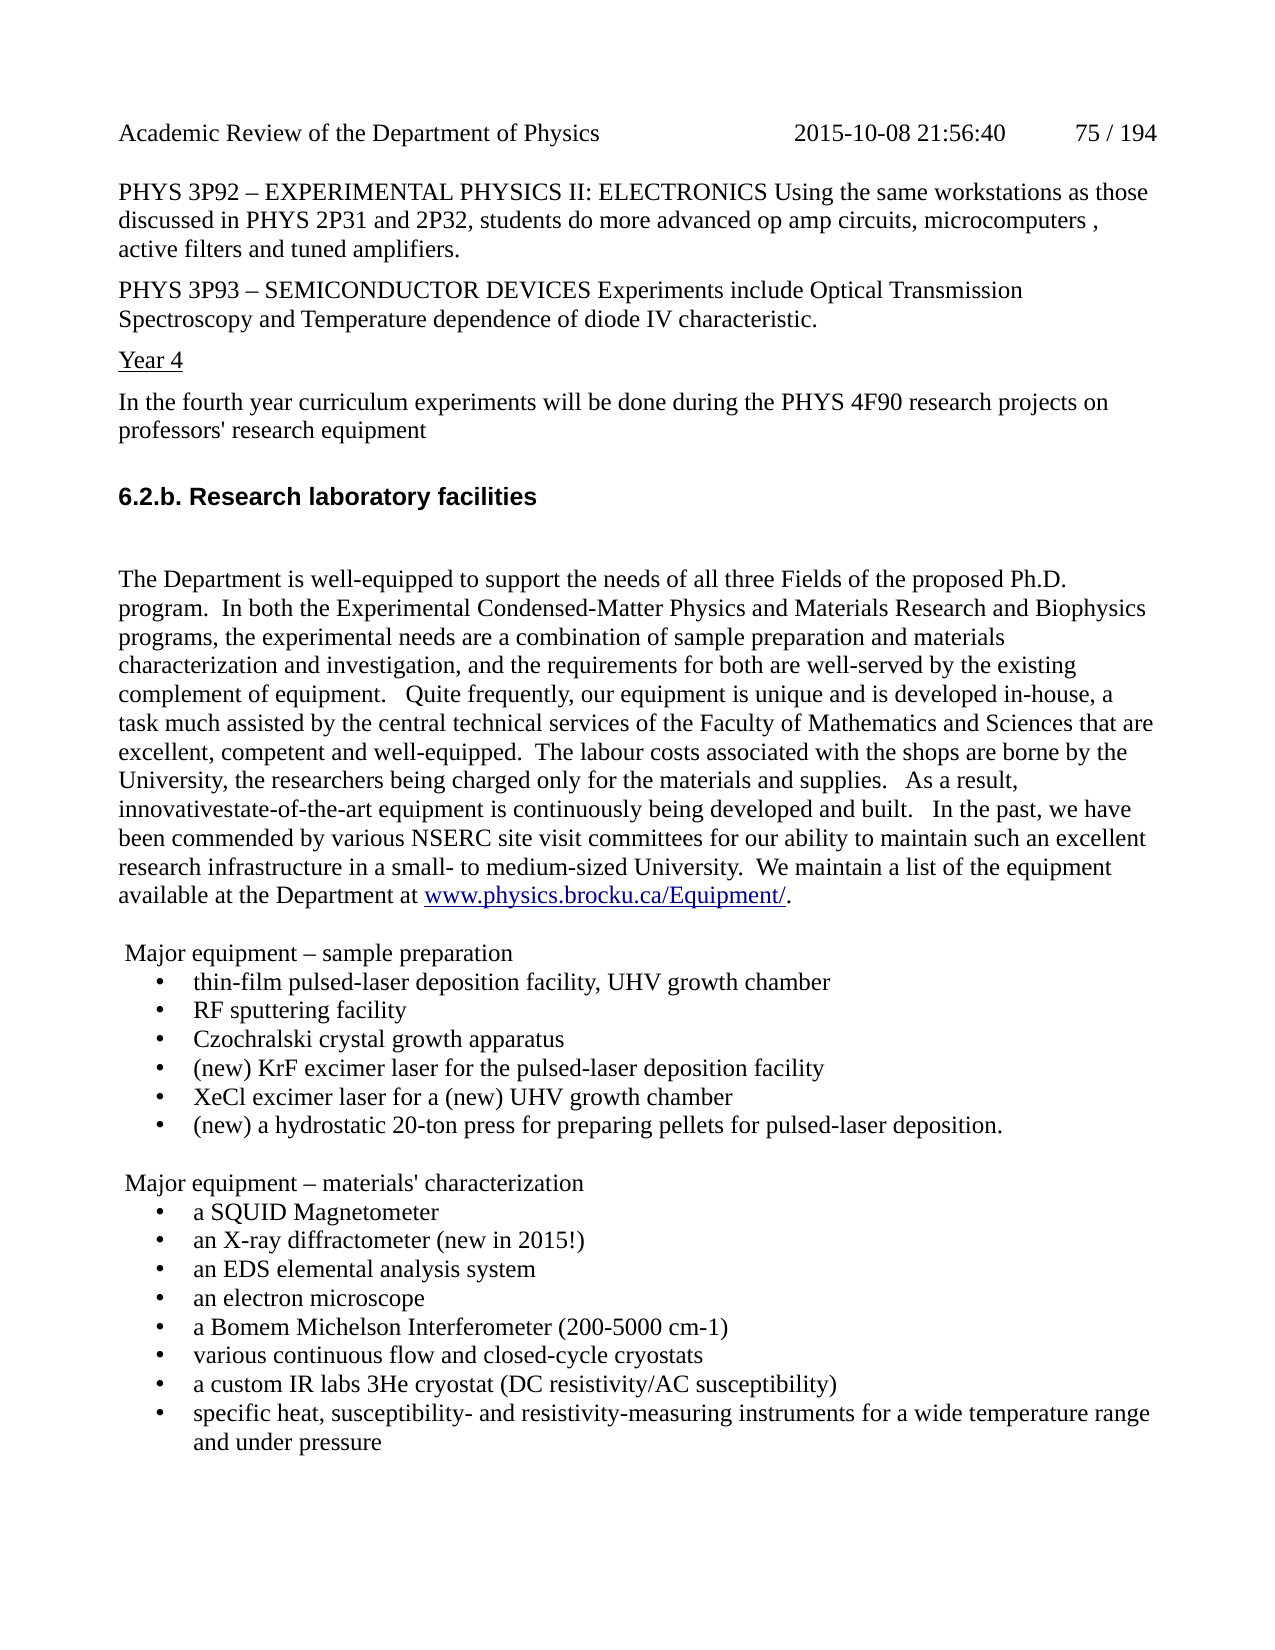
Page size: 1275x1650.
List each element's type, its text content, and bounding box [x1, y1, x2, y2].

list a custom IR labs 3He cryostat (DC resistivity/AC susceptibility) [156, 1369, 1157, 1398]
list specific heat, susceptibility- and resistivity-measuring instruments for a wide temperature range and under pressure [156, 1398, 1157, 1456]
list Czochralski crystal growth apparatus [156, 1024, 1157, 1053]
text Major equipment – sample preparation [118, 938, 1157, 967]
list an X-ray diffractometer (new in 2015!) [156, 1226, 1157, 1254]
text PHYS 3P93 – SEMICONDUCTOR DEVICES Experiments include Optical Transmission Spectroscopy and Temperature dependence of diode IV characteristic. [118, 276, 1157, 333]
list XeCl excimer laser for a (new) UHV growth chamber [156, 1082, 1157, 1111]
text The Department is well-equipped to support the needs of all three Fields of the proposed Ph.D. program. In both the Experimental Condensed-Matter Physics and Materials Research and Biophysics programs, the experimental needs are a combination of sample preparation and materials characterization and investigation, and the requirements for both are well-served by the existing complement of equipment. Quite frequently, our equipment is unique and is developed in-house, a task much assisted by the central technical services of the Faculty of Mathematics and Sciences that are excellent, competent and well-equipped. The labour costs associated with the shops are borne by the University, the researchers being charged only for the materials and supplies. As a result, innovativestate-of-the-art equipment is continuously being developed and built. In the past, we have been commended by various NSERC site visit committees for our ability to maintain such an excellent research infrastructure in a small- to medium-sized University. We maintain a list of the equipment available at the Department at www.physics.brocku.ca/Equipment/. [118, 564, 1157, 909]
text Year 4 [118, 346, 1157, 374]
text In the fourth year curriculum experiments will be done during the PHYS 4F90 research projects on professors' research equipment [118, 387, 1157, 444]
list an EDS elemental analysis system [156, 1254, 1157, 1283]
list a SQUID Magnetometer [156, 1197, 1157, 1226]
list (new) a hydrostatic 20-ton press for preparing pellets for pulsed-laser deposition. [156, 1111, 1157, 1139]
list a Bomem Michelson Interferometer (200-5000 cm-1) [156, 1312, 1157, 1341]
subtitle Research laboratory facilities [118, 482, 1157, 511]
list RF sputtering facility [156, 996, 1157, 1024]
text Major equipment – materials' characterization [118, 1168, 1157, 1197]
list thin-film pulsed-laser deposition facility, UHV growth chamber [156, 967, 1157, 996]
list various continuous flow and closed-cycle cryostats [156, 1341, 1157, 1369]
text PHYS 3P92 – EXPERIMENTAL PHYSICS II: ELECTRONICS Using the same workstations as those discussed in PHYS 2P31 and 2P32, students do more advanced op amp circuits, microcomputers , active filters and tuned amplifiers. [118, 177, 1157, 263]
list (new) KrF excimer laser for the pulsed-laser deposition facility [156, 1053, 1157, 1082]
list an electron microscope [156, 1283, 1157, 1312]
